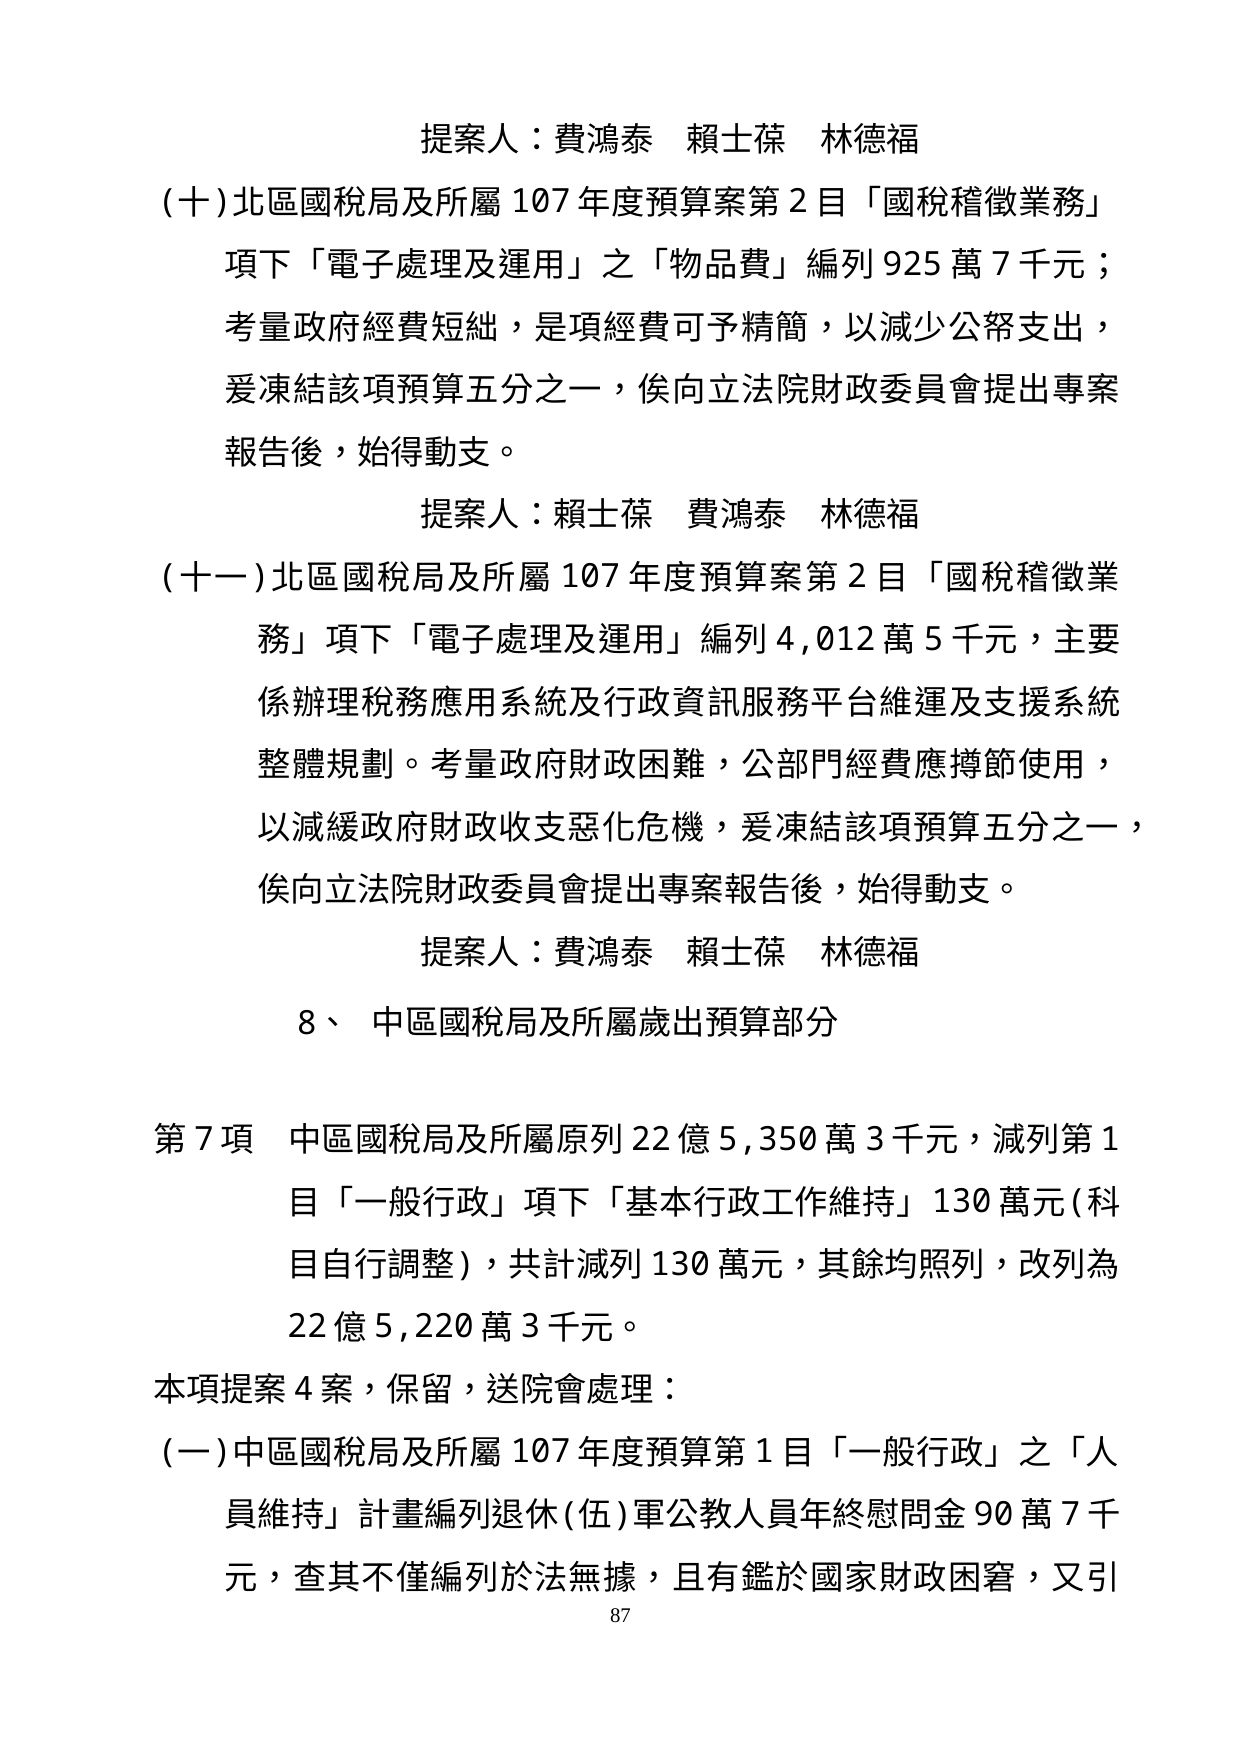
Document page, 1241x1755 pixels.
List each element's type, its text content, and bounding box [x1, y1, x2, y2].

list 中區國稅局及所屬歲出預算部分 [297, 989, 1120, 1046]
text (一)中區國稅局及所屬107年度預算第1目「一般行政」之「人員維持」計畫編列退休(伍)軍公教人員年終慰問金90萬7千元，查其不僅編列於法無據，且有鑑於國家財政困窘，又引 [157, 1408, 1120, 1596]
text (十一)北區國稅局及所屬107年度預算案第2目「國稅稽徵業務」項下「電子處理及運用」編列4,012萬5千元，主要係辦理稅務應用系統及行政資訊服務平台維運及支援系統整體規劃。考量政府財政困難，公部門經費應撙節使用，以減緩政府財政收支惡化危機，爰凍結該項預算五分之一，俟向立法院財政委員會提出專案報告後，始得動支。 [157, 533, 1120, 908]
text 第7項 中區國稅局及所屬原列22億5,350萬3千元，減列第1目「一般行政」項下「基本行政工作維持」130萬元(科目自行調整)，共計減列130萬元，其餘均照列，改列為22億5,220萬3千元。 [153, 1096, 1120, 1346]
text 本項提案4案，保留，送院會處理： [120, 1346, 1120, 1408]
text 提案人：費鴻泰 賴士葆 林德福 [120, 908, 1120, 971]
text (十)北區國稅局及所屬107年度預算案第2目「國稅稽徵業務」項下「電子處理及運用」之「物品費」編列925萬7千元；考量政府經費短絀，是項經費可予精簡，以減少公帑支出，爰凍結該項預算五分之一，俟向立法院財政委員會提出專案報告後，始得動支。 [157, 158, 1120, 471]
text 提案人：賴士葆 費鴻泰 林德福 [120, 471, 1120, 533]
text 提案人：費鴻泰 賴士葆 林德福 [120, 96, 1120, 158]
